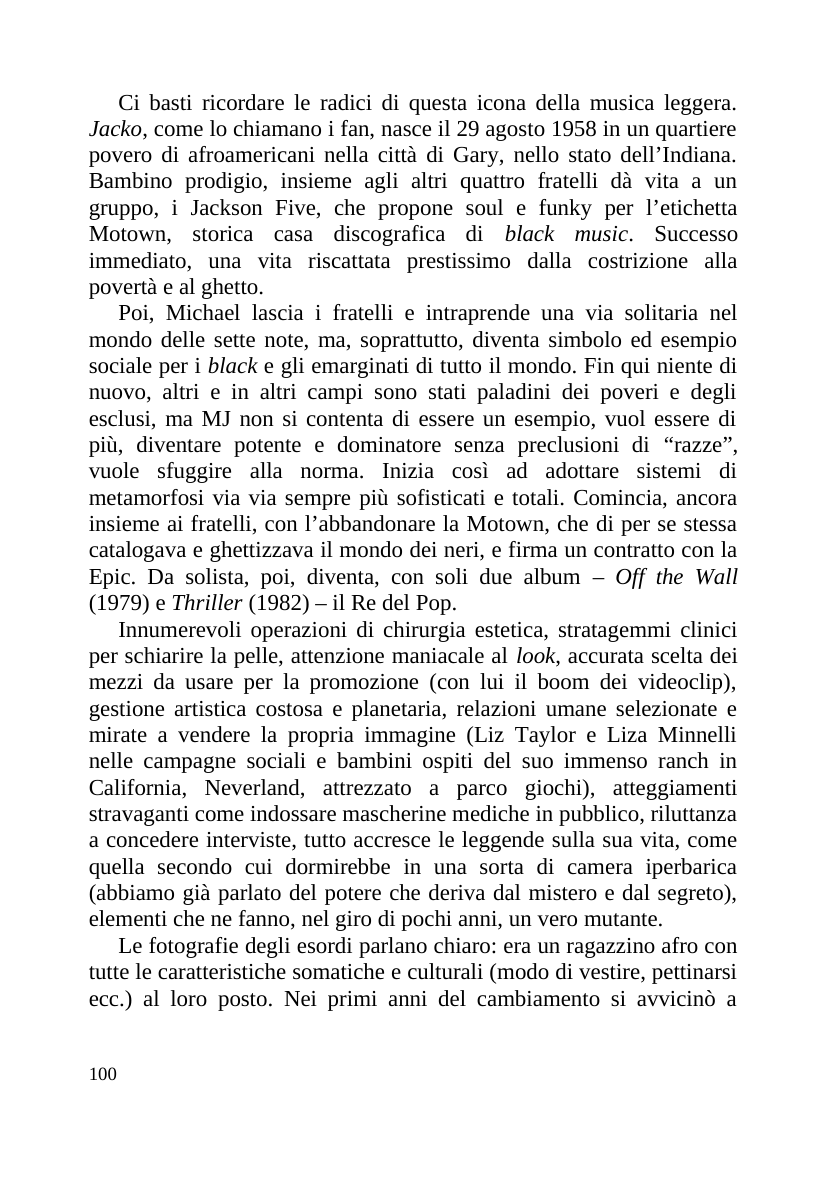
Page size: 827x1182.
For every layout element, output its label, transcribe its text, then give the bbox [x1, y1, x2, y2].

text Innumerevoli operazioni di chirurgia estetica, stratagemmi clinici per schiarire la pelle, attenzione maniacale al look, accurata scelta dei mezzi da usare per la promozione (con lui il boom dei videoclip), gestione artistica costosa e planetaria, relazioni umane selezionate e mirate a vendere la propria immagine (Liz Taylor e Liza Minnelli nelle campagne sociali e bambini ospiti del suo immenso ranch in California, Neverland, attrezzato a parco giochi), atteggiamenti stravaganti come indossare mascherine mediche in pubblico, riluttanza a concedere interviste, tutto accresce le leggende sulla sua vita, come quella secondo cui dormirebbe in una sorta di camera iperbarica (abbiamo già parlato del potere che deriva dal mistero e dal segreto), elementi che ne fanno, nel giro di pochi anni, un vero mutante. [88, 616, 738, 932]
text Ci basti ricordare le radici di questa icona della musica leggera. Jacko, come lo chiamano i fan, nasce il 29 agosto 1958 in un quartiere povero di afroamericani nella città di Gary, nello stato dell’Indiana. Bambino prodigio, insieme agli altri quattro fratelli dà vita a un gruppo, i Jackson Five, che propone soul e funky per l’etichetta Motown, storica casa discografica di black music. Successo immediato, una vita riscattata prestissimo dalla costrizione alla povertà e al ghetto. [88, 88, 738, 299]
text Le fotografie degli esordi parlano chiaro: era un ragazzino afro con tutte le caratteristiche somatiche e culturali (modo di vestire, pettinarsi ecc.) al loro posto. Nei primi anni del cambiamento si avvicinò a [88, 932, 738, 1011]
text Poi, Michael lascia i fratelli e intraprende una via solitaria nel mondo delle sette note, ma, soprattutto, diventa simbolo ed esempio sociale per i black e gli emarginati di tutto il mondo. Fin qui niente di nuovo, altri e in altri campi sono stati paladini dei poveri e degli esclusi, ma MJ non si contenta di essere un esempio, vuol essere di più, diventare potente e dominatore senza preclusioni di “razze”, vuole sfuggire alla norma. Inizia così ad adottare sistemi di metamorfosi via via sempre più sofisticati e totali. Comincia, ancora insieme ai fratelli, con l’abbandonare la Motown, che di per se stessa catalogava e ghettizzava il mondo dei neri, e firma un contratto con la Epic. Da solista, poi, diventa, con soli due album – Off the Wall (1979) e Thriller (1982) ‒ il Re del Pop. [88, 299, 738, 616]
